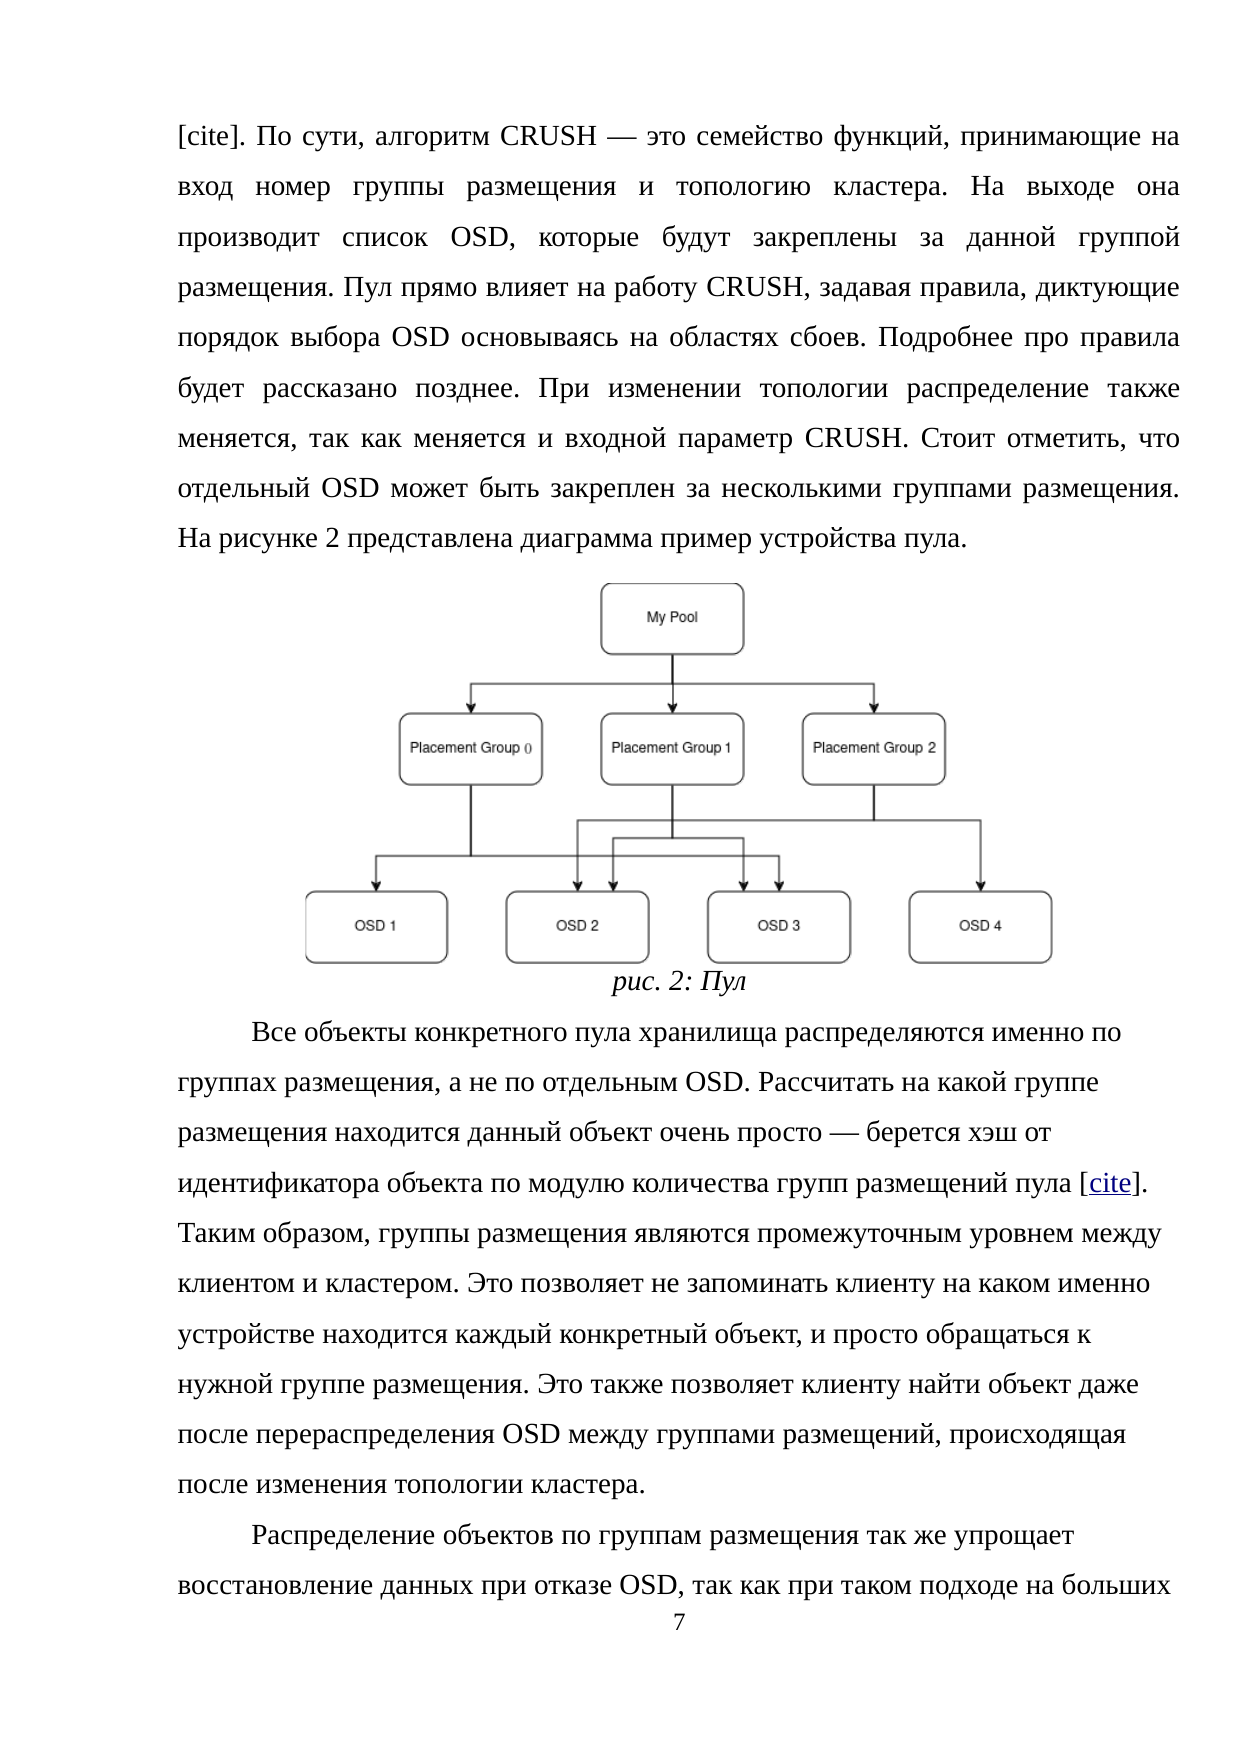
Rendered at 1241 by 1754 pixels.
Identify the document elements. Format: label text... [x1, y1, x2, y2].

text рис. 2: Пул [306, 964, 1053, 997]
text [cite]. По сути, алгоритм CRUSH — это семейство функций, принимающие на вход номер группы размещения и топологию кластера. На выходе она производит список OSD, которые будут закреплены за данной группой размещения. Пул прямо влияет на работу CRUSH, задавая правила, диктующие порядок выбора OSD основываясь на областях сбоев. Подробнее про правила будет рассказано позднее. При изменении топологии распределение также меняется, так как меняется и входной параметр CRUSH. Стоит отметить, что отдельный OSD может быть закреплен за несколькими группами размещения. На рисунке 2 представлена диаграмма пример устройства пула. [177, 118, 1181, 554]
text Распределение объектов по группам размещения так же упрощает восстановление данных при отказе OSD, так как при таком подходе на больших [177, 1517, 1181, 1601]
picture [305, 583, 1053, 964]
text Все объекты конкретного пула хранилища распределяются именно по группах размещения, а не по отдельным OSD. Рассчитать на какой группе размещения находится данный объект очень просто — берется хэш от идентификатора объекта по модулю количества групп размещений пула [cite]. Таким образом, группы размещения являются промежуточным уровнем между клиентом и кластером. Это позволяет не запоминать клиенту на каком именно устройстве находится каждый конкретный объект, и просто обращаться к нужной группе размещения. Это также позволяет клиенту найти объект даже после перераспределения OSD между группами размещений, происходящая после изменения топологии кластера. [177, 1014, 1181, 1500]
